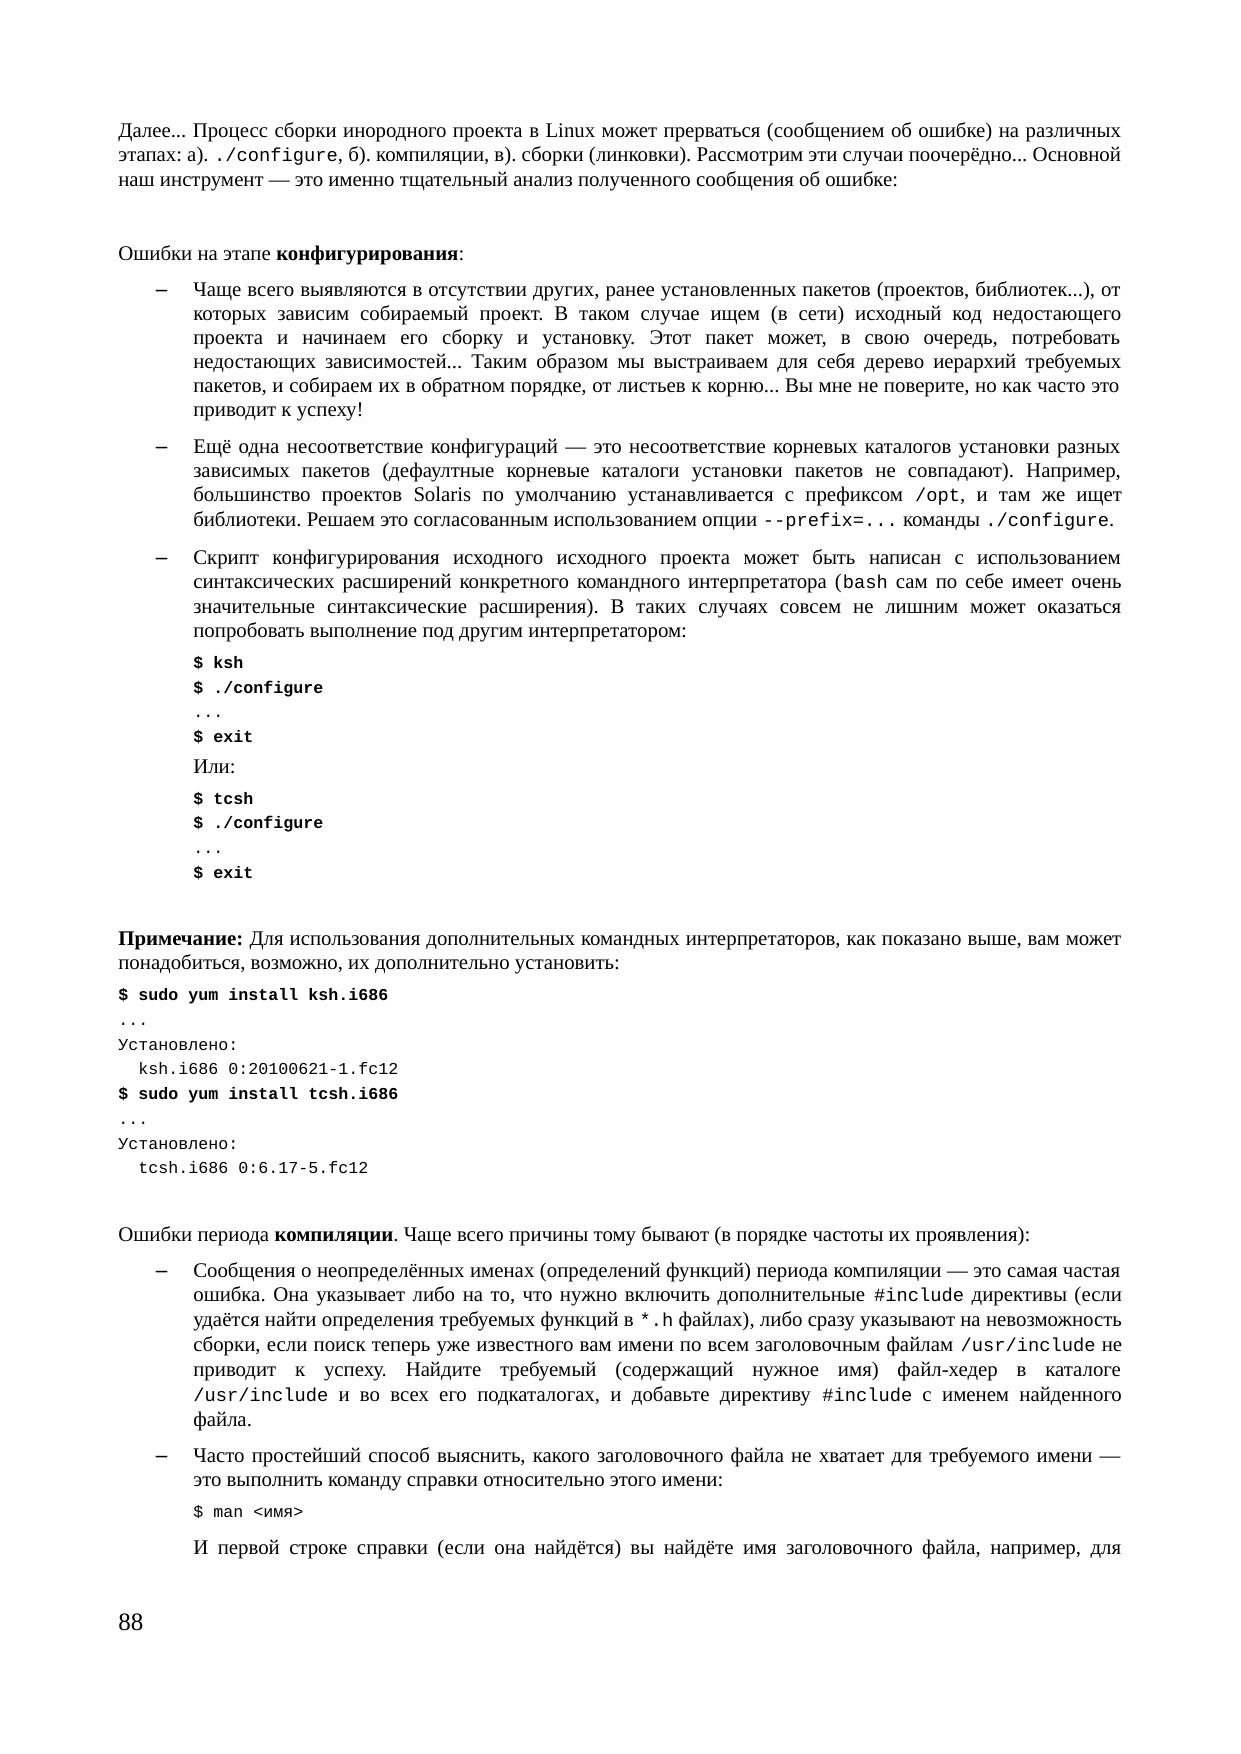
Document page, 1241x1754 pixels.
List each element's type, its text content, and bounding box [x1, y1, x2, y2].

text tcsh.i686 0:6.17-5.fc12 [118, 1160, 1122, 1179]
list И первой строке справки (если она найдётся) вы найдёте имя заголовочного файла, например, для [156, 1535, 1122, 1559]
list $ tcsh [156, 790, 1122, 809]
text Установлено: [118, 1135, 1122, 1154]
list $ ksh [156, 654, 1122, 673]
text Далее... Процесс сборки инородного проекта в Linux может прерваться (сообщением об ошибке) на различных этапах: а). ./configure, б). компиляции, в). сборки (линковки). Рассмотрим эти случаи поочерёдно... Основной наш инструмент — это именно тщательный анализ полученного сообщения об ошибке: [118, 118, 1122, 191]
list Сообщения о неопределённых именах (определений функций) периода компиляции — это самая частая ошибка. Она указывает либо на то, что нужно включить дополнительные #include директивы (если удаётся найти определения требуемых функций в *.h файлах), либо сразу указывают на невозможность сборки, если поиск теперь уже известного вам имени по всем заголовочным файлам /usr/include не приводит к успеху. Найдите требуемый (содержащий нужное имя) файл-хедер в каталоге /usr/include и во всех его подкаталогах, и добавьте директиву #include с именем найденного файла. [156, 1258, 1122, 1431]
list ... [156, 840, 1122, 859]
list $ man <имя> [156, 1504, 1122, 1523]
list $ ./configure [156, 679, 1122, 698]
text Ошибки на этапе конфигурирования: [118, 240, 1122, 264]
list $ exit [156, 729, 1122, 748]
list Чаще всего выявляются в отсутствии других, ранее установленных пакетов (проектов, библиотек...), от которых зависим собираемый проект. В таком случае ищем (в сети) исходный код недостающего проекта и начинаем его сборку и установку. Этот пакет может, в свою очередь, потребовать недостающих зависимостей... Таким образом мы выстраиваем для себя дерево иерархий требуемых пакетов, и собираем их в обратном порядке, от листьев к корню... Вы мне не поверите, но как часто это приводит к успеху! [156, 277, 1122, 421]
list Или: [156, 754, 1122, 778]
list $ ./configure [156, 815, 1122, 834]
text Примечание: Для использования дополнительных командных интерпретаторов, как показано выше, вам может понадобиться, возможно, их дополнительно установить: [118, 926, 1122, 974]
text $ sudo yum install ksh.i686 [118, 987, 1122, 1005]
list $ exit [156, 864, 1122, 883]
text ksh.i686 0:20100621-1.fc12 [118, 1061, 1122, 1080]
text Установлено: [118, 1036, 1122, 1055]
text Ошибки периода компиляции. Чаще всего причины тому бывают (в порядке частоты их проявления): [118, 1221, 1122, 1246]
list Часто простейший способ выяснить, какого заголовочного файла не хватает для требуемого имени — это выполнить команду справки относительно этого имени: [156, 1443, 1122, 1491]
list Скрипт конфигурирования исходного исходного проекта может быть написан с использованием синтаксических расширений конкретного командного интерпретатора (bash сам по себе имеет очень значительные синтаксические расширения). В таких случаях совсем не лишним может оказаться попробовать выполнение под другим интерпретатором: [156, 545, 1122, 642]
list ... [156, 704, 1122, 723]
text ... [118, 1111, 1122, 1129]
text $ sudo yum install tcsh.i686 [118, 1086, 1122, 1104]
text ... [118, 1011, 1122, 1030]
list Ещё одна несоответствие конфигураций — это несоответствие корневых каталогов установки разных зависимых пакетов (дефаултные корневые каталоги установки пакетов не совпадают). Например, большинство проектов Solaris по умолчанию устанавливается с префиксом /opt, и там же ищет библиотеки. Решаем это согласованным использованием опции --prefix=... команды ./configure. [156, 434, 1122, 532]
